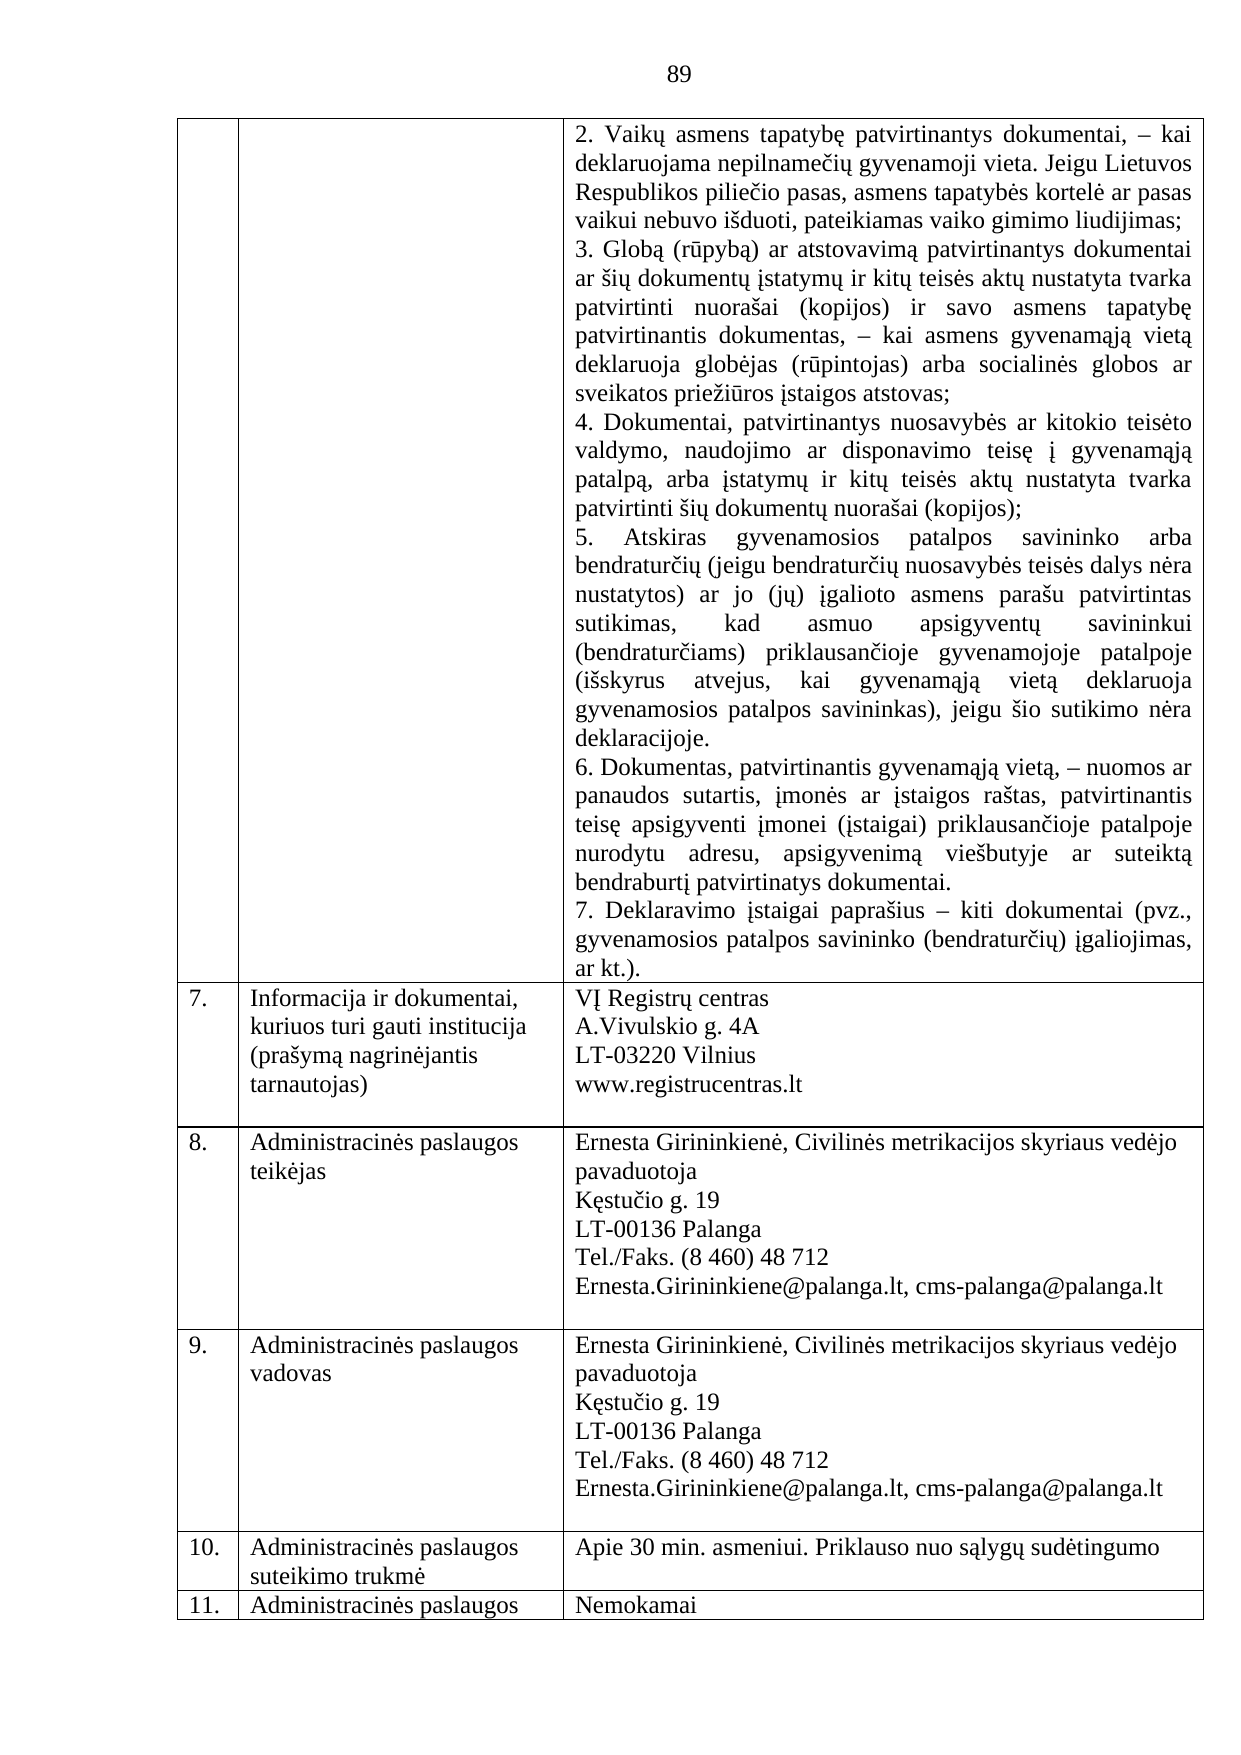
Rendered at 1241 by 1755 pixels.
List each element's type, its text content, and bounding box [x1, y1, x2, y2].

table_cell Apie 30 min. asmeniui. Priklauso nuo sąlygų sudėtingumo [564, 1532, 1203, 1589]
table_cell VĮ Registrų centras A.Vivulskio g. 4A LT-03220 Vilnius www.registrucentras.lt [564, 983, 1203, 1126]
table_cell Ernesta Girininkienė, Civilinės metrikacijos skyriaus vedėjo pavaduotoja Kęstučio g. 19 LT-00136 Palanga Tel./Faks. (8 460) 48 712 Ernesta.Girininkiene@palanga.lt, cms-palanga@palanga.lt [564, 1330, 1203, 1531]
table_cell Ernesta Girininkienė, Civilinės metrikacijos skyriaus vedėjo pavaduotoja Kęstučio g. 19 LT-00136 Palanga Tel./Faks. (8 460) 48 712 Ernesta.Girininkiene@palanga.lt, cms-palanga@palanga.lt [564, 1128, 1203, 1329]
table_cell 9. [178, 1330, 238, 1531]
table_cell Administracinės paslaugos [239, 1591, 563, 1619]
table_cell [239, 119, 563, 982]
table_cell 10. [178, 1532, 238, 1589]
table_cell 8. [178, 1128, 238, 1329]
table_cell Administracinės paslaugos teikėjas [239, 1128, 563, 1329]
table_cell Administracinės paslaugos suteikimo trukmė [239, 1532, 563, 1589]
table_cell [178, 119, 238, 982]
table_cell Administracinės paslaugos vadovas [239, 1330, 563, 1531]
table_cell 11. [178, 1591, 238, 1619]
table_cell Nemokamai [564, 1591, 1203, 1619]
table_cell 2. Vaikų asmens tapatybę patvirtinantys dokumentai, – kai deklaruojama nepilnamečių gyvenamoji vieta. Jeigu Lietuvos Respublikos piliečio pasas, asmens tapatybės kortelė ar pasas vaikui nebuvo išduoti, pateikiamas vaiko gimimo liudijimas; 3. Globą (rūpybą) ar atstovavimą patvirtinantys dokumentai ar šių dokumentų įstatymų ir kitų teisės aktų nustatyta tvarka patvirtinti nuorašai (kopijos) ir savo asmens tapatybę patvirtinantis dokumentas, – kai asmens gyvenamąją vietą deklaruoja globėjas (rūpintojas) arba socialinės globos ar sveikatos priežiūros įstaigos atstovas; 4. Dokumentai, patvirtinantys nuosavybės ar kitokio teisėto valdymo, naudojimo ar disponavimo teisę į gyvenamąją patalpą, arba įstatymų ir kitų teisės aktų nustatyta tvarka patvirtinti šių dokumentų nuorašai (kopijos); 5. Atskiras gyvenamosios patalpos savininko arba bendraturčių (jeigu bendraturčių nuosavybės teisės dalys nėra nustatytos) ar jo (jų) įgalioto asmens parašu patvirtintas sutikimas, kad asmuo apsigyventų savininkui (bendraturčiams) priklausančioje gyvenamojoje patalpoje (išskyrus atvejus, kai gyvenamąją vietą deklaruoja gyvenamosios patalpos savininkas), jeigu šio sutikimo nėra deklaracijoje. 6. Dokumentas, patvirtinantis gyvenamąją vietą, – nuomos ar panaudos sutartis, įmonės ar įstaigos raštas, patvirtinantis teisę apsigyventi įmonei (įstaigai) priklausančioje patalpoje nurodytu adresu, apsigyvenimą viešbutyje ar suteiktą bendraburtį patvirtinatys dokumentai. 7. Deklaravimo įstaigai paprašius – kiti dokumentai (pvz., gyvenamosios patalpos savininko (bendraturčių) įgaliojimas, ar kt.). [564, 119, 1203, 982]
table_cell Informacija ir dokumentai, kuriuos turi gauti institucija (prašymą nagrinėjantis tarnautojas) [239, 983, 563, 1126]
table_cell 7. [178, 983, 238, 1126]
